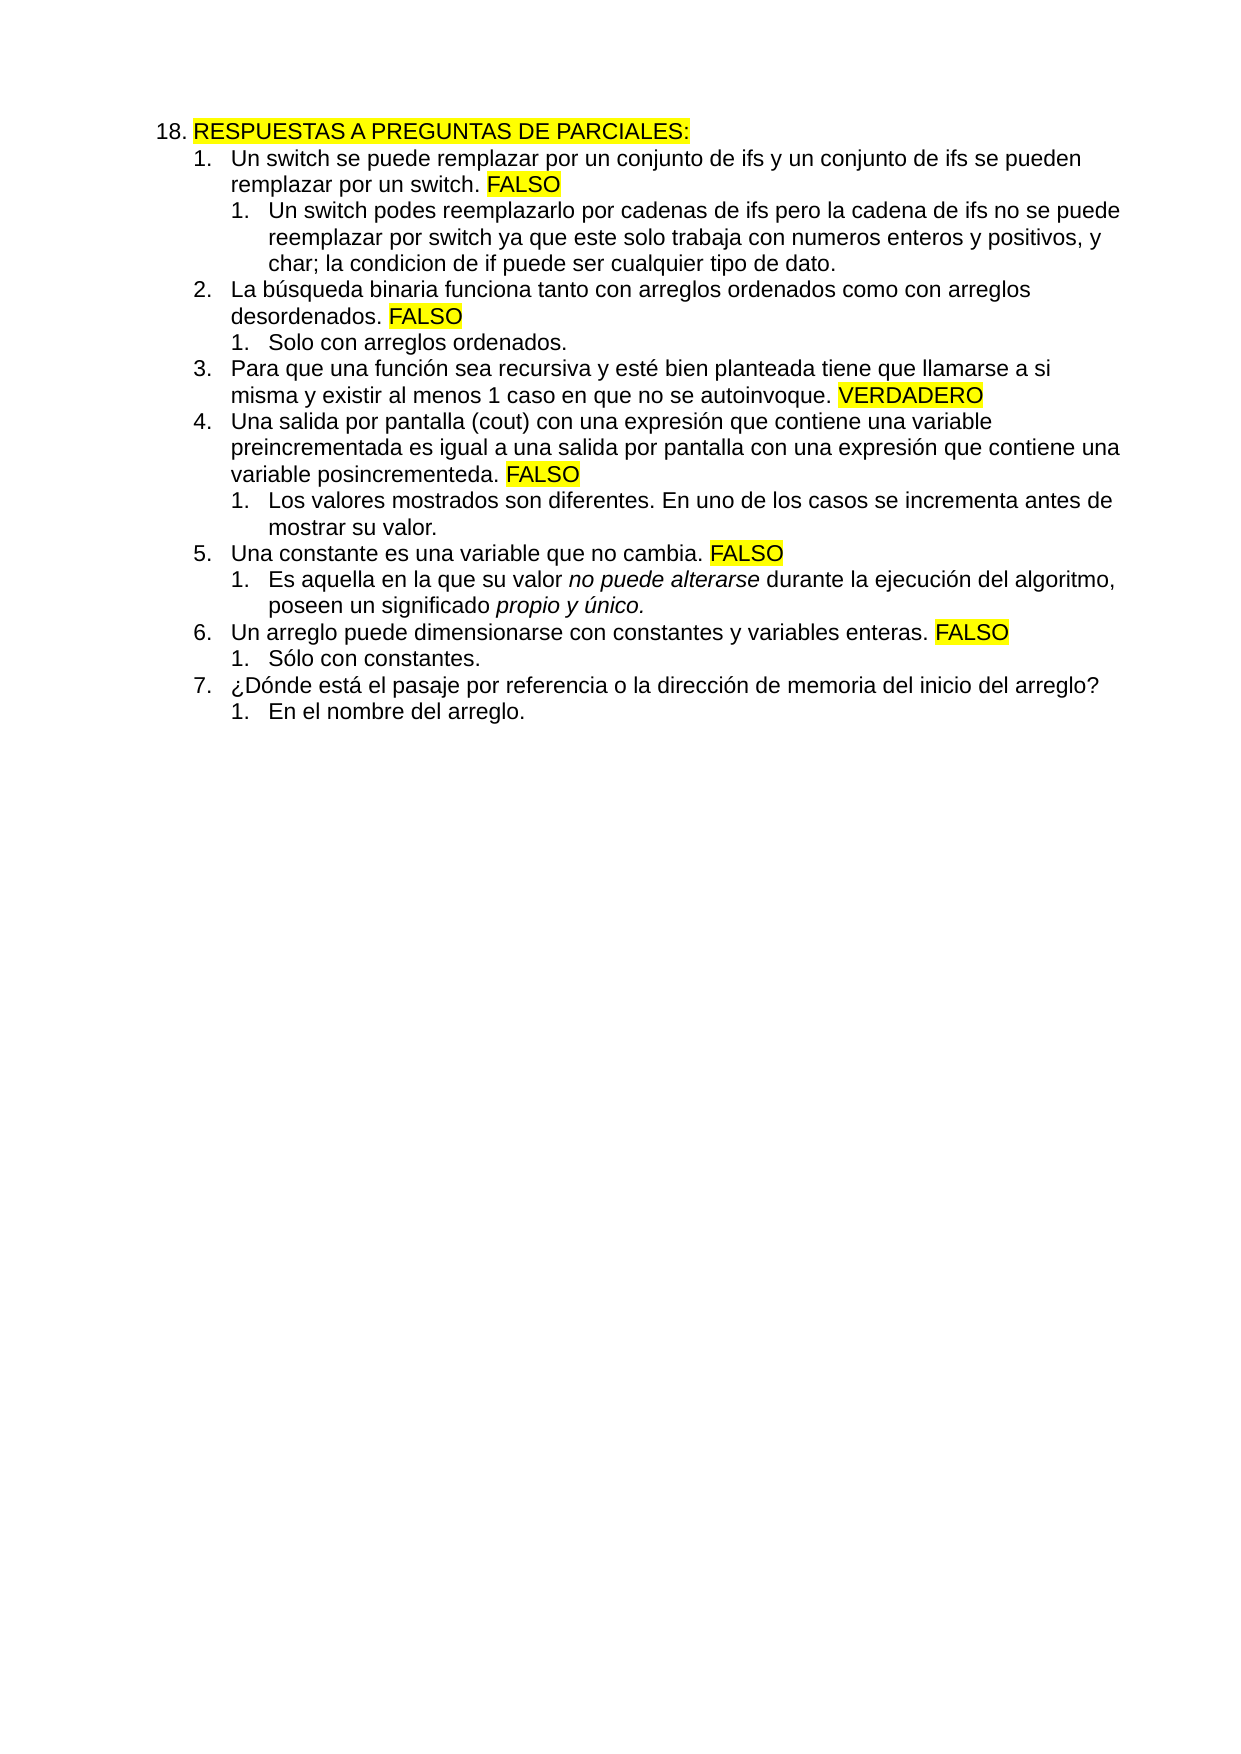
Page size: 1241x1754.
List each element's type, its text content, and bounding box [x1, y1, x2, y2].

list Un switch podes reemplazarlo por cadenas de ifs pero la cadena de ifs no se puede reemplazar por switch ya que este solo trabaja con numeros enteros y positivos, y char; la condicion de if puede ser cualquier tipo de dato. [231, 197, 1122, 276]
list Los valores mostrados son diferentes. En uno de los casos se incrementa antes de mostrar su valor. [231, 487, 1122, 540]
list Un switch se puede remplazar por un conjunto de ifs y un conjunto de ifs se pueden remplazar por un switch. FALSO [193, 144, 1122, 197]
list La búsqueda binaria funciona tanto con arreglos ordenados como con arreglos desordenados. FALSO [193, 276, 1122, 329]
list Solo con arreglos ordenados. [231, 329, 1122, 355]
list RESPUESTAS A PREGUNTAS DE PARCIALES: [156, 118, 1122, 144]
list Una constante es una variable que no cambia. FALSO [193, 540, 1122, 566]
list Un arreglo puede dimensionarse con constantes y variables enteras. FALSO [193, 619, 1122, 645]
list Una salida por pantalla (cout) con una expresión que contiene una variable preincrementada es igual a una salida por pantalla con una expresión que contiene una variable posincrementeda. FALSO [193, 408, 1122, 487]
list ¿Dónde está el pasaje por referencia o la dirección de memoria del inicio del arreglo? [193, 672, 1122, 698]
list En el nombre del arreglo. [231, 698, 1122, 724]
list Sólo con constantes. [231, 645, 1122, 672]
list Es aquella en la que su valor no puede alterarse durante la ejecución del algoritmo, poseen un significado propio y único. [231, 566, 1122, 619]
list Para que una función sea recursiva y esté bien planteada tiene que llamarse a si misma y existir al menos 1 caso en que no se autoinvoque. VERDADERO [193, 355, 1122, 408]
